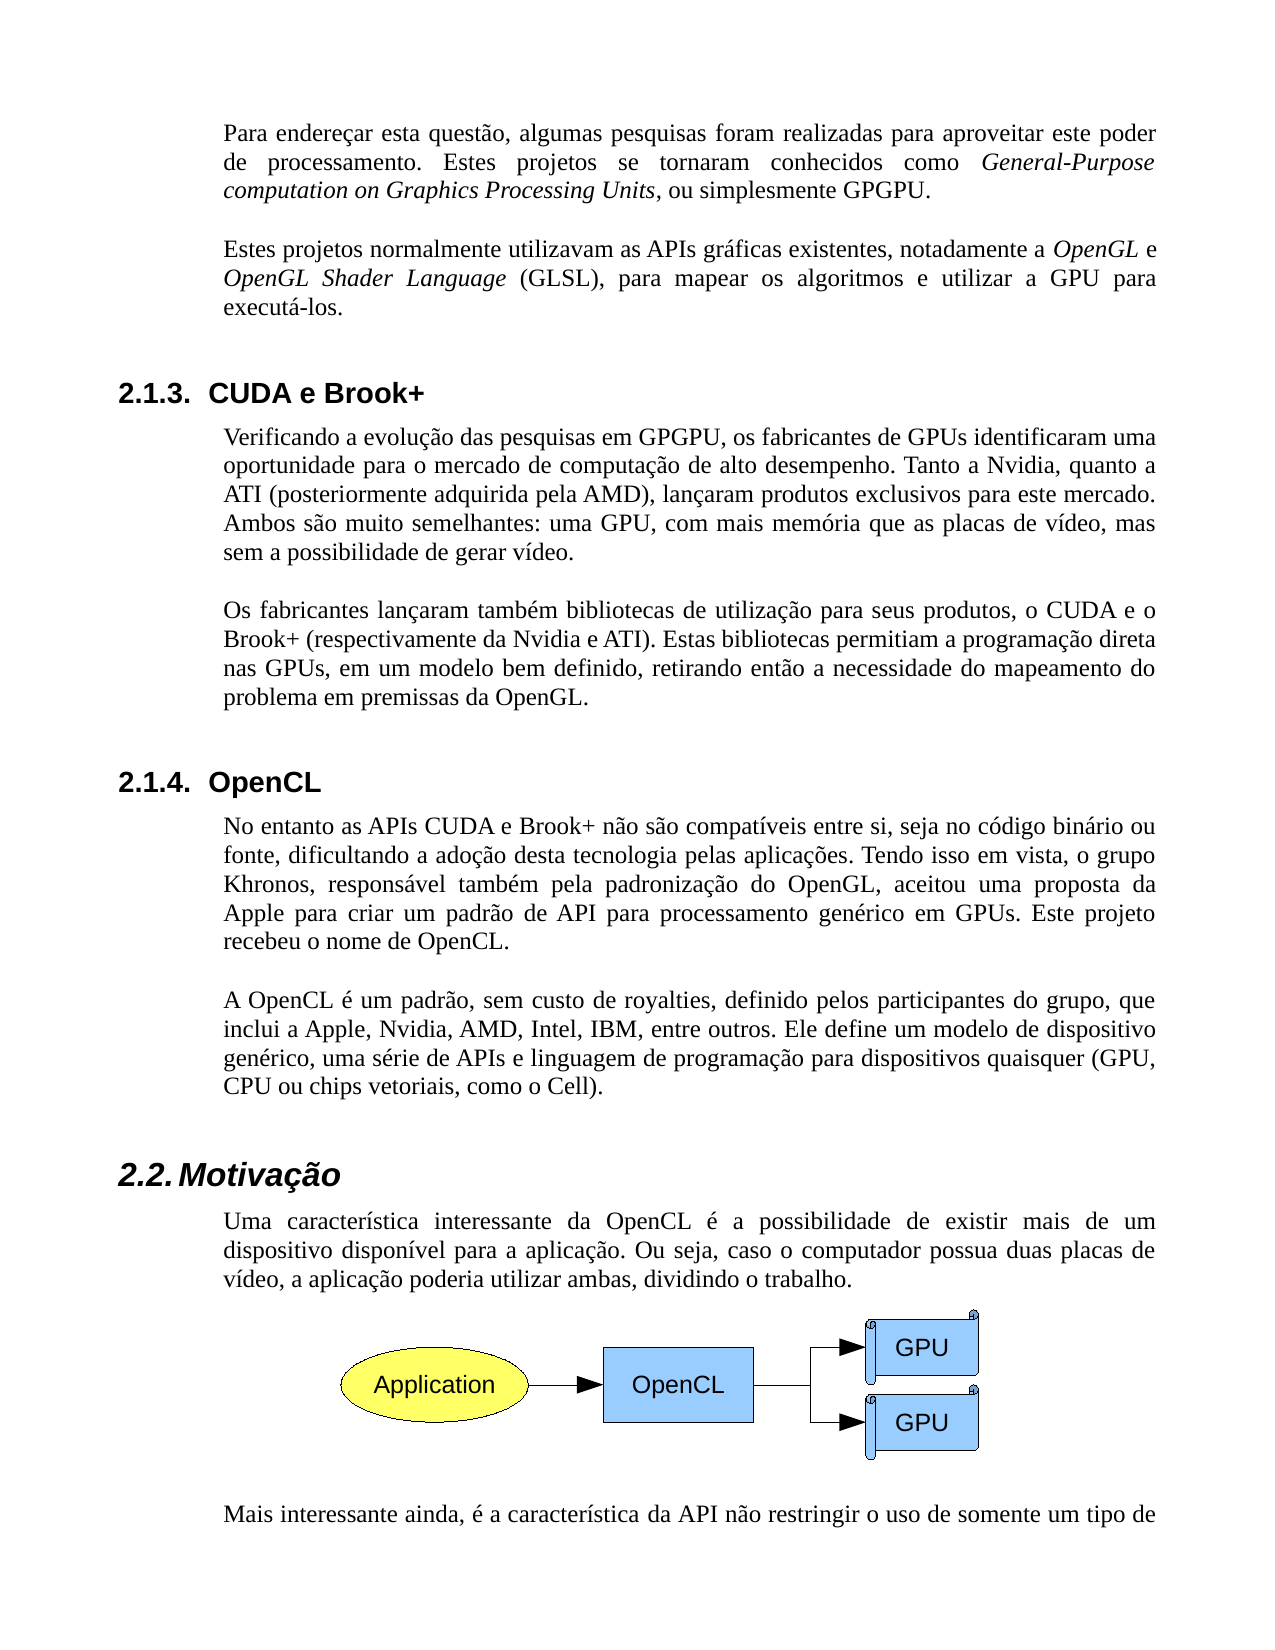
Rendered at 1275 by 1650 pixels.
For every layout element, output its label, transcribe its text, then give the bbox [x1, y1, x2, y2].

subtitle OpenCL [118, 765, 1157, 799]
text No entanto as APIs CUDA e Brook+ não são compatíveis entre si, seja no código binário ou fonte, dificultando a adoção desta tecnologia pelas aplicações. Tendo isso em vista, o grupo Khronos, responsável também pela padronização do OpenGL, aceitou uma proposta da Apple para criar um padrão de API para processamento genérico em GPUs. Este projeto recebeu o nome de OpenCL. [223, 811, 1157, 955]
text Para endereçar esta questão, algumas pesquisas foram realizadas para aproveitar este poder de processamento. Estes projetos se tornaram conhecidos como General-Purpose computation on Graphics Processing Units, ou simplesmente GPGPU. [223, 118, 1157, 204]
subtitle CUDA e Brook+ [118, 376, 1157, 409]
text Os fabricantes lançaram também bibliotecas de utilização para seus produtos, o CUDA e o Brook+ (respectivamente da Nvidia e ATI). Estas bibliotecas permitiam a programação direta nas GPUs, em um modelo bem definido, retirando então a necessidade do mapeamento do problema em premissas da OpenGL. [223, 595, 1157, 710]
subtitle Motivação [118, 1155, 1157, 1194]
text Verificando a evolução das pesquisas em GPGPU, os fabricantes de GPUs identificaram uma oportunidade para o mercado de computação de alto desempenho. Tanto a Nvidia, quanto a ATI (posteriormente adquirida pela AMD), lançaram produtos exclusivos para este mercado. Ambos são muito semelhantes: uma GPU, com mais memória que as placas de vídeo, mas sem a possibilidade de gerar vídeo. [223, 422, 1157, 565]
text Uma característica interessante da OpenCL é a possibilidade de existir mais de um dispositivo disponível para a aplicação. Ou seja, caso o computador possua duas placas de vídeo, a aplicação poderia utilizar ambas, dividindo o trabalho. [223, 1206, 1157, 1292]
text A OpenCL é um padrão, sem custo de royalties, definido pelos participantes do grupo, que inclui a Apple, Nvidia, AMD, Intel, IBM, entre outros. Ele define um modelo de dispositivo genérico, uma série de APIs e linguagem de programação para dispositivos quaisquer (GPU, CPU ou chips vetoriais, como o Cell). [223, 985, 1157, 1100]
text Estes projetos normalmente utilizavam as APIs gráficas existentes, notadamente a OpenGL e OpenGL Shader Language (GLSL), para mapear os algoritmos e utilizar a GPU para executá-los. [223, 234, 1157, 321]
text Mais interessante ainda, é a característica da API não restringir o uso de somente um tipo de [223, 1499, 1157, 1527]
